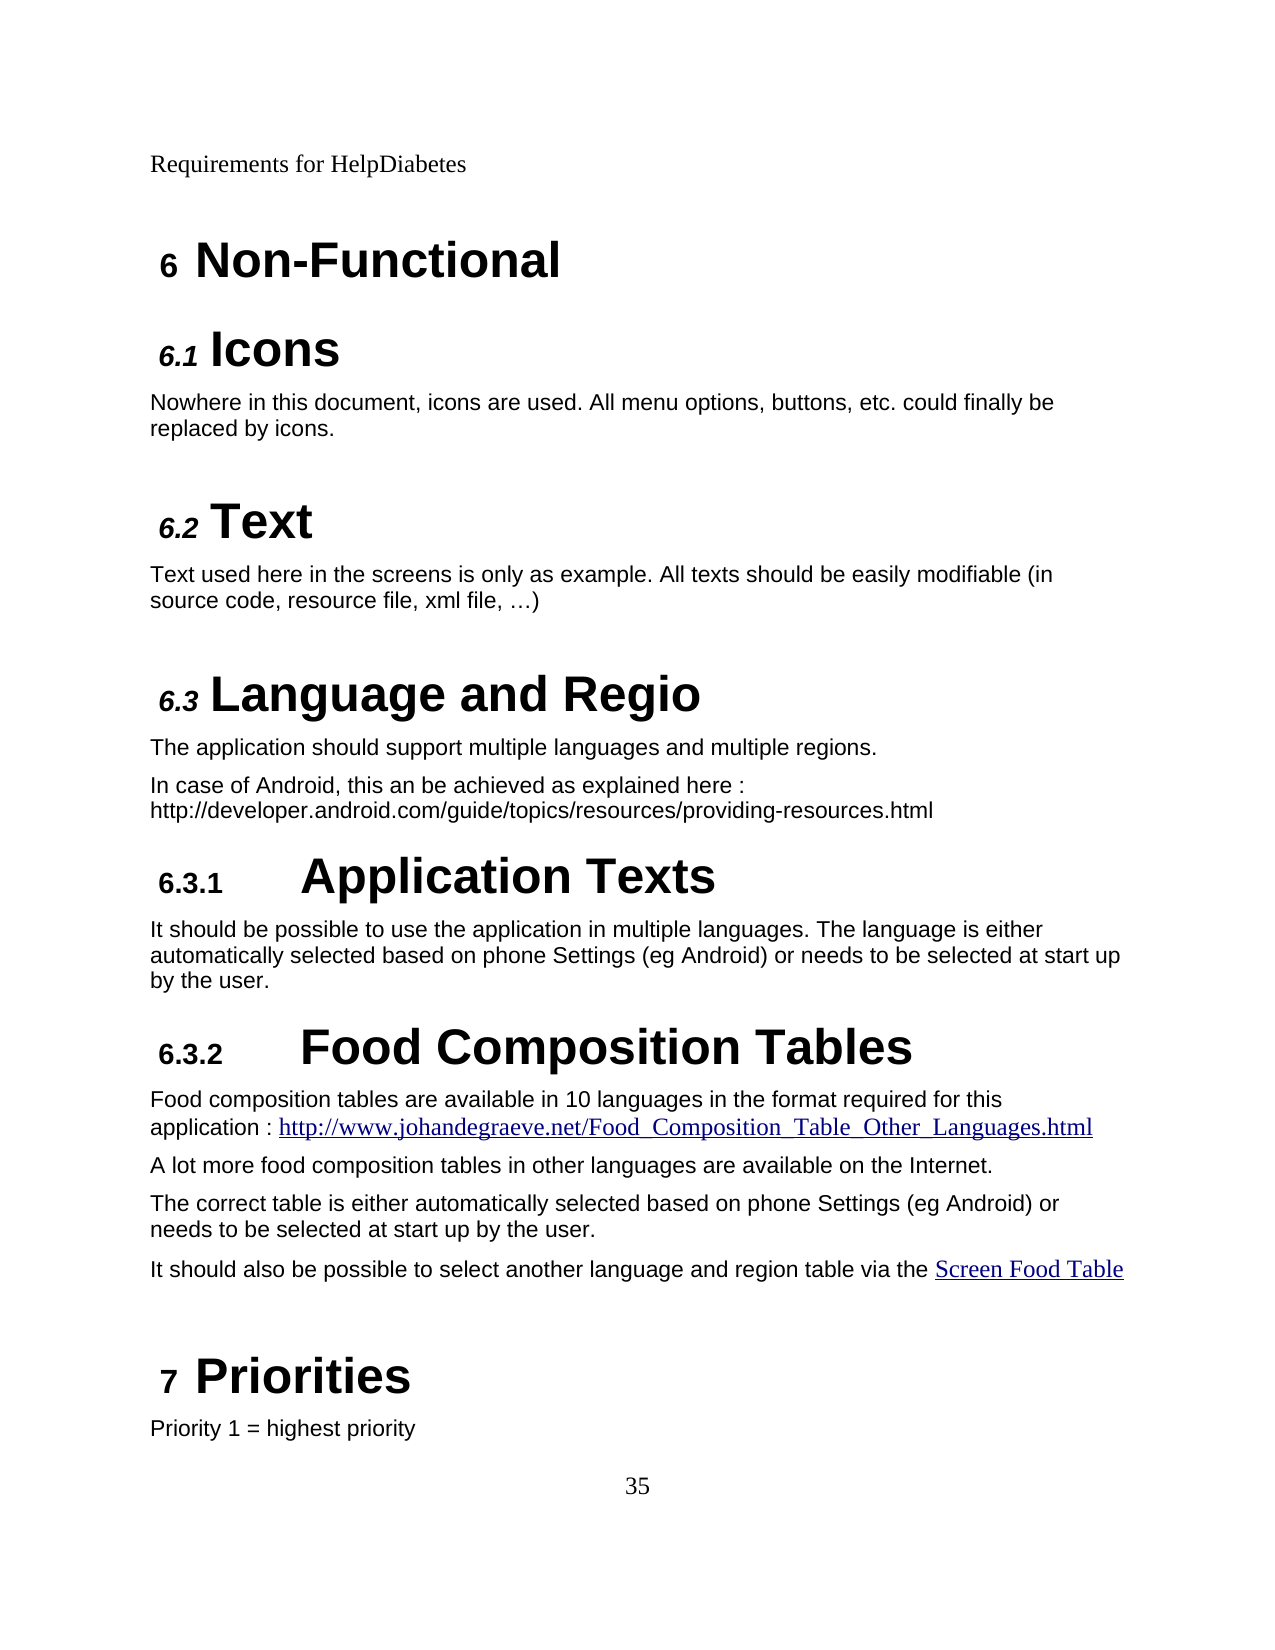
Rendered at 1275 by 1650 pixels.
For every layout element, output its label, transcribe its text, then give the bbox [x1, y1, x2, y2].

subtitle Application Texts [150, 849, 1125, 904]
subtitle Language and Regio [150, 666, 1125, 722]
text The correct table is either automatically selected based on phone Settings (eg Android) or needs to be selected at start up by the user. [150, 1191, 1125, 1242]
subtitle Food Composition Tables [150, 1019, 1125, 1075]
subtitle Non-Functional [150, 232, 1125, 288]
text Text used here in the screens is only as example. All texts should be easily modifiable (in source code, resource file, xml file, …) [150, 562, 1125, 613]
subtitle Text [150, 494, 1125, 549]
text Priority 1 = highest priority [150, 1416, 1125, 1442]
subtitle Icons [150, 321, 1125, 377]
text The application should support multiple languages and multiple regions. [150, 734, 1125, 760]
text A lot more food composition tables in other languages are available on the Internet. [150, 1153, 1125, 1179]
text It should be possible to use the application in multiple languages. The language is either automatically selected based on phone Settings (eg Android) or needs to be selected at start up by the user. [150, 917, 1125, 994]
text Food composition tables are available in 10 languages in the format required for this application : http://www.johandegraeve.net/Food_Composition_Table_Other_Languages.html [150, 1087, 1125, 1141]
text In case of Android, this an be achieved as explained here : http://developer.android.com/guide/topics/resources/providing-resources.html [150, 772, 1125, 824]
text It should also be possible to select another language and region table via the Screen Food Table [150, 1255, 1125, 1283]
subtitle Priorities [150, 1348, 1125, 1404]
text Nowhere in this document, icons are used. All menu options, buttons, etc. could finally be replaced by icons. [150, 390, 1125, 441]
